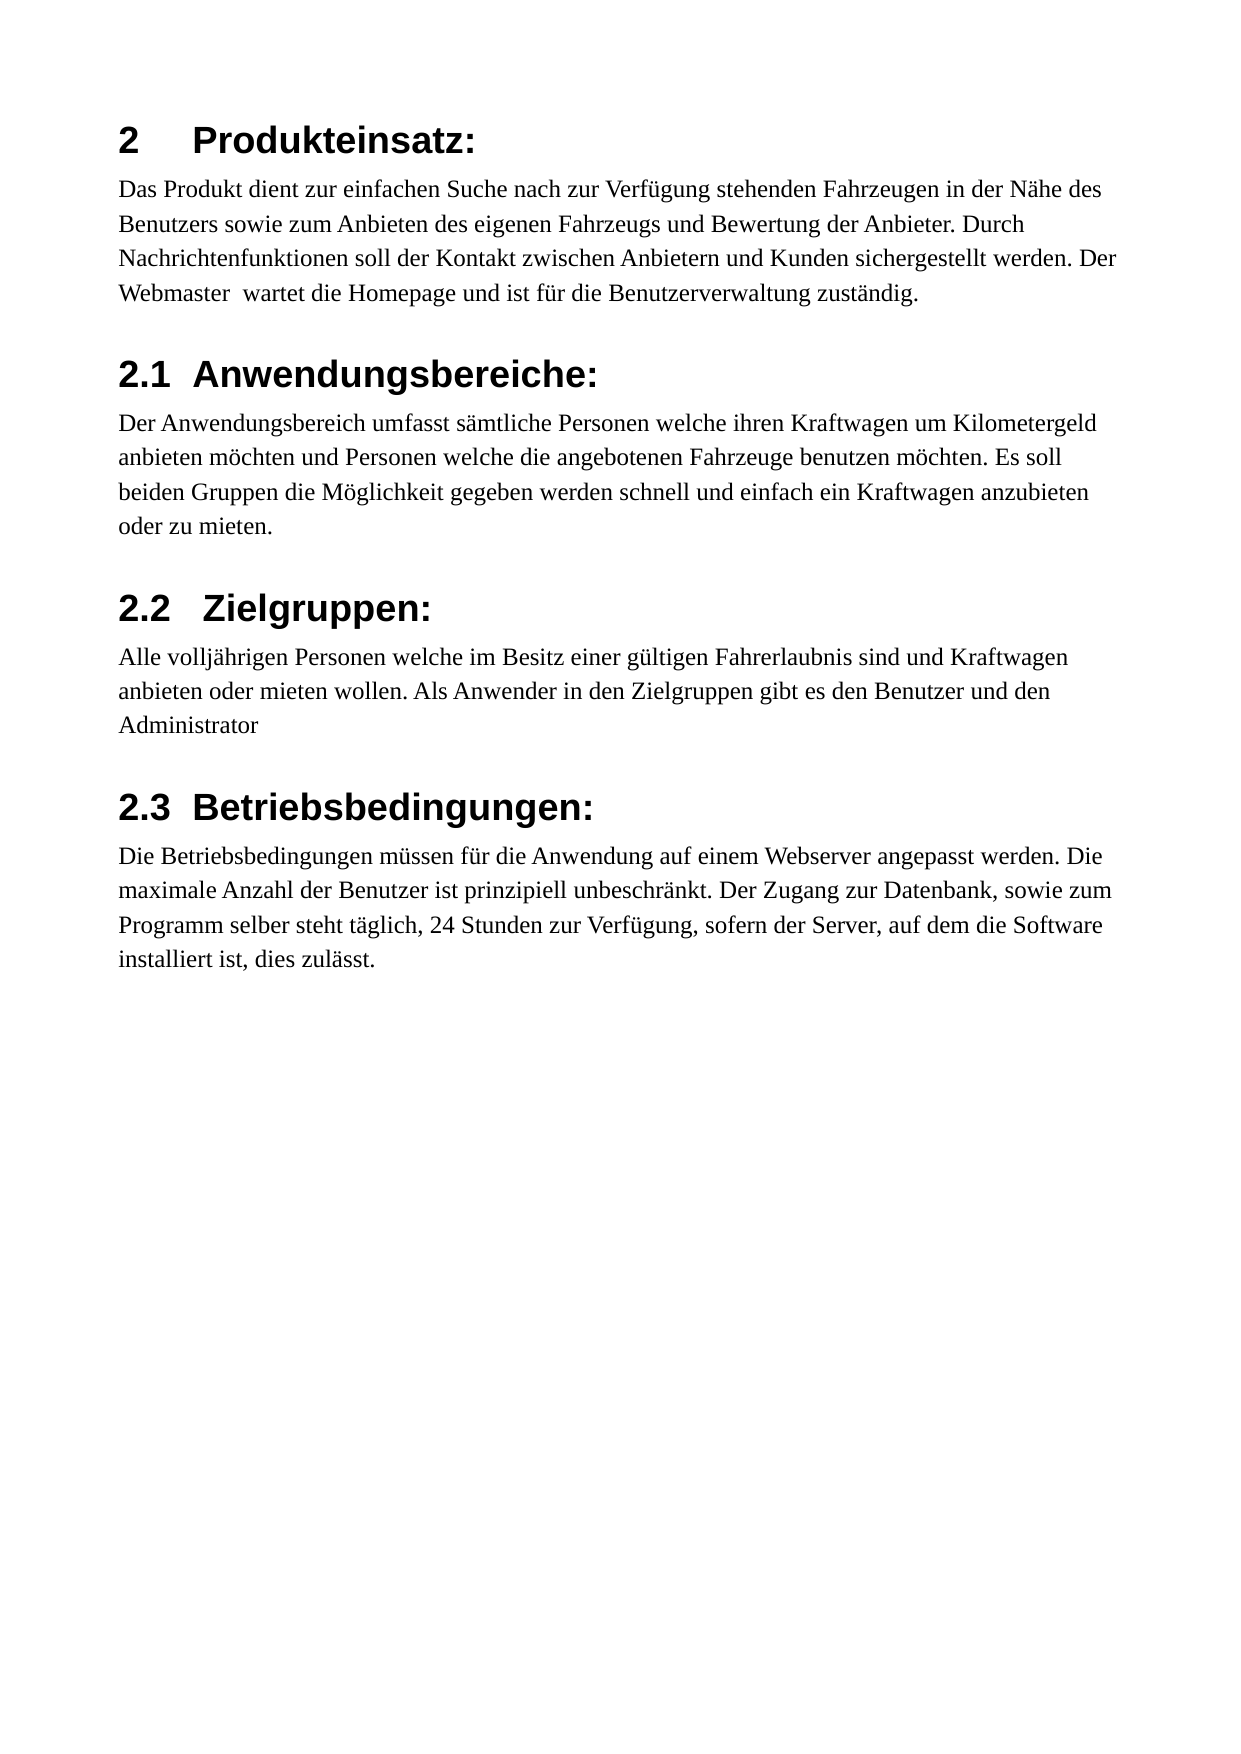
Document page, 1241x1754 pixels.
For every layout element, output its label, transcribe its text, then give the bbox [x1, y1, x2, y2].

subtitle 2.1 Anwendungsbereiche: [118, 352, 1122, 395]
subtitle 2.2 Zielgruppen: [118, 585, 1122, 629]
text Die Betriebsbedingungen müssen für die Anwendung auf einem Webserver angepasst werden. Die maximale Anzahl der Benutzer ist prinzipiell unbeschränkt. Der Zugang zur Datenbank, sowie zum Programm selber steht täglich, 24 Stunden zur Verfügung, sofern der Server, auf dem die Software installiert ist, dies zulässt. [118, 841, 1122, 973]
text Der Anwendungsbereich umfasst sämtliche Personen welche ihren Kraftwagen um Kilometergeld anbieten möchten und Personen welche die angebotenen Fahrzeuge benutzen möchten. Es soll beiden Gruppen die Möglichkeit gegeben werden schnell und einfach ein Kraftwagen anzubieten oder zu mieten. [118, 408, 1122, 540]
subtitle 2.3 Betriebsbedingungen: [118, 784, 1122, 828]
text Das Produkt dient zur einfachen Suche nach zur Verfügung stehenden Fahrzeugen in der Nähe des Benutzers sowie zum Anbieten des eigenen Fahrzeugs und Bewertung der Anbieter. Durch Nachrichtenfunktionen soll der Kontakt zwischen Anbietern und Kunden sichergestellt werden. Der Webmaster wartet die Homepage und ist für die Benutzerverwaltung zuständig. [118, 174, 1122, 306]
subtitle 2 Produkteinsatz: [118, 118, 1122, 162]
text Alle volljährigen Personen welche im Besitz einer gültigen Fahrerlaubnis sind und Kraftwagen anbieten oder mieten wollen. Als Anwender in den Zielgruppen gibt es den Benutzer und den Administrator [118, 642, 1122, 739]
